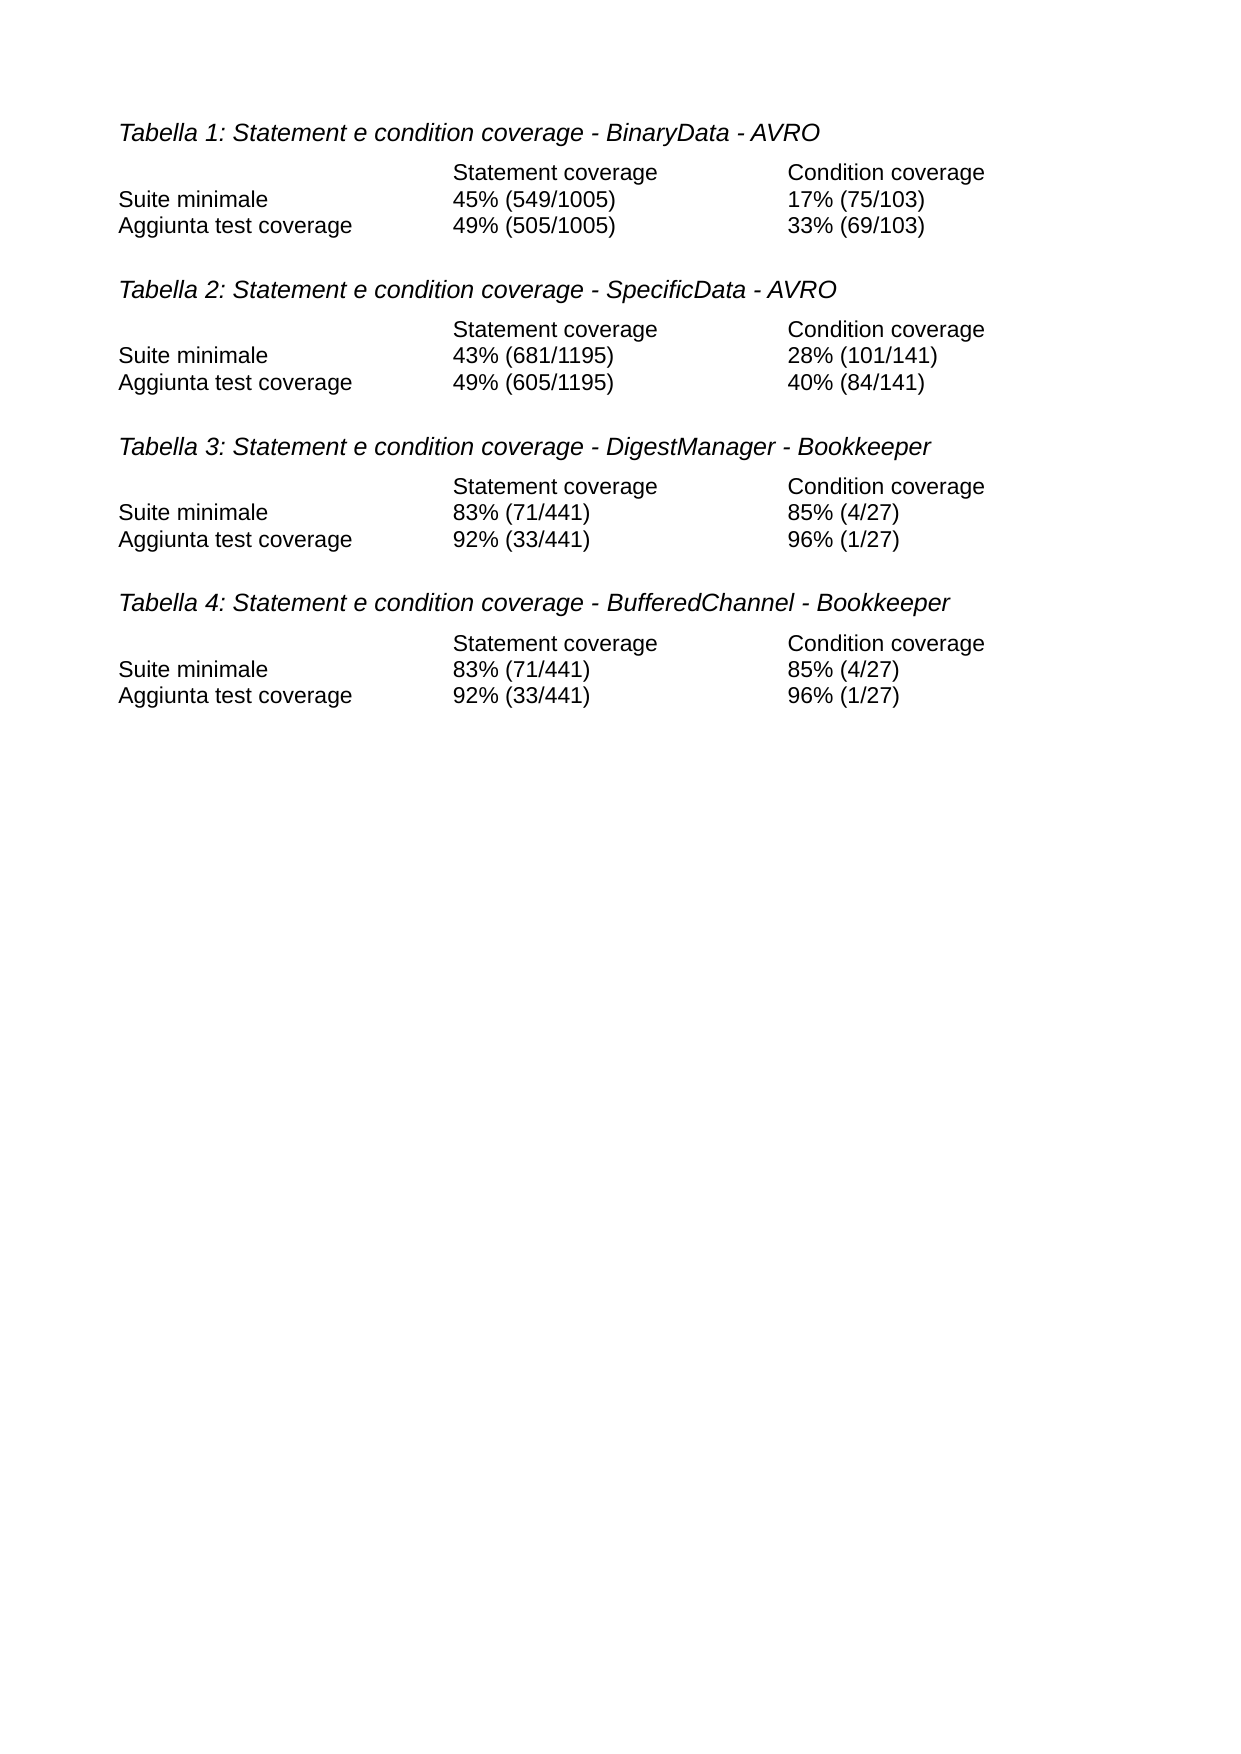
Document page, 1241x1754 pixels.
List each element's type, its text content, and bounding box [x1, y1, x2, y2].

table_cell Aggiunta test coverage [118, 526, 453, 552]
table_cell Suite minimale [118, 186, 453, 212]
table_header [118, 316, 453, 342]
table_header Condition coverage [788, 159, 1122, 186]
table_header Statement coverage [453, 159, 787, 186]
table_cell 96% (1/27) [788, 526, 1122, 552]
table_cell 83% (71/441) [453, 656, 787, 682]
table_cell 92% (33/441) [453, 683, 787, 709]
text Tabella 1: Statement e condition coverage - BinaryData - AVRO [118, 118, 1122, 147]
table_cell 40% (84/141) [788, 369, 1122, 395]
table_cell 85% (4/27) [788, 499, 1122, 526]
table_header Statement coverage [453, 630, 787, 656]
table_cell 85% (4/27) [788, 656, 1122, 682]
table_cell Suite minimale [118, 343, 453, 369]
table_cell 49% (605/1195) [453, 369, 787, 395]
text Tabella 4: Statement e condition coverage - BufferedChannel - Bookkeeper [118, 588, 1122, 617]
table_cell Suite minimale [118, 656, 453, 682]
table_header Condition coverage [788, 316, 1122, 342]
table_cell 28% (101/141) [788, 343, 1122, 369]
table_header [118, 473, 453, 499]
table_cell 33% (69/103) [788, 212, 1122, 238]
table_cell 49% (505/1005) [453, 212, 787, 238]
table_header [118, 630, 453, 656]
table_cell Aggiunta test coverage [118, 212, 453, 238]
table_header Statement coverage [453, 316, 787, 342]
table_cell 43% (681/1195) [453, 343, 787, 369]
table_cell 17% (75/103) [788, 186, 1122, 212]
table_cell Aggiunta test coverage [118, 683, 453, 709]
text Tabella 2: Statement e condition coverage - SpecificData - AVRO [118, 275, 1122, 304]
table_header [118, 159, 453, 186]
table_header Condition coverage [788, 473, 1122, 499]
text Tabella 3: Statement e condition coverage - DigestManager - Bookkeeper [118, 432, 1122, 460]
table_cell 83% (71/441) [453, 499, 787, 526]
table_cell Suite minimale [118, 499, 453, 526]
table_header Statement coverage [453, 473, 787, 499]
table_cell 45% (549/1005) [453, 186, 787, 212]
table_cell Aggiunta test coverage [118, 369, 453, 395]
table_cell 96% (1/27) [788, 683, 1122, 709]
table_cell 92% (33/441) [453, 526, 787, 552]
table_header Condition coverage [788, 630, 1122, 656]
